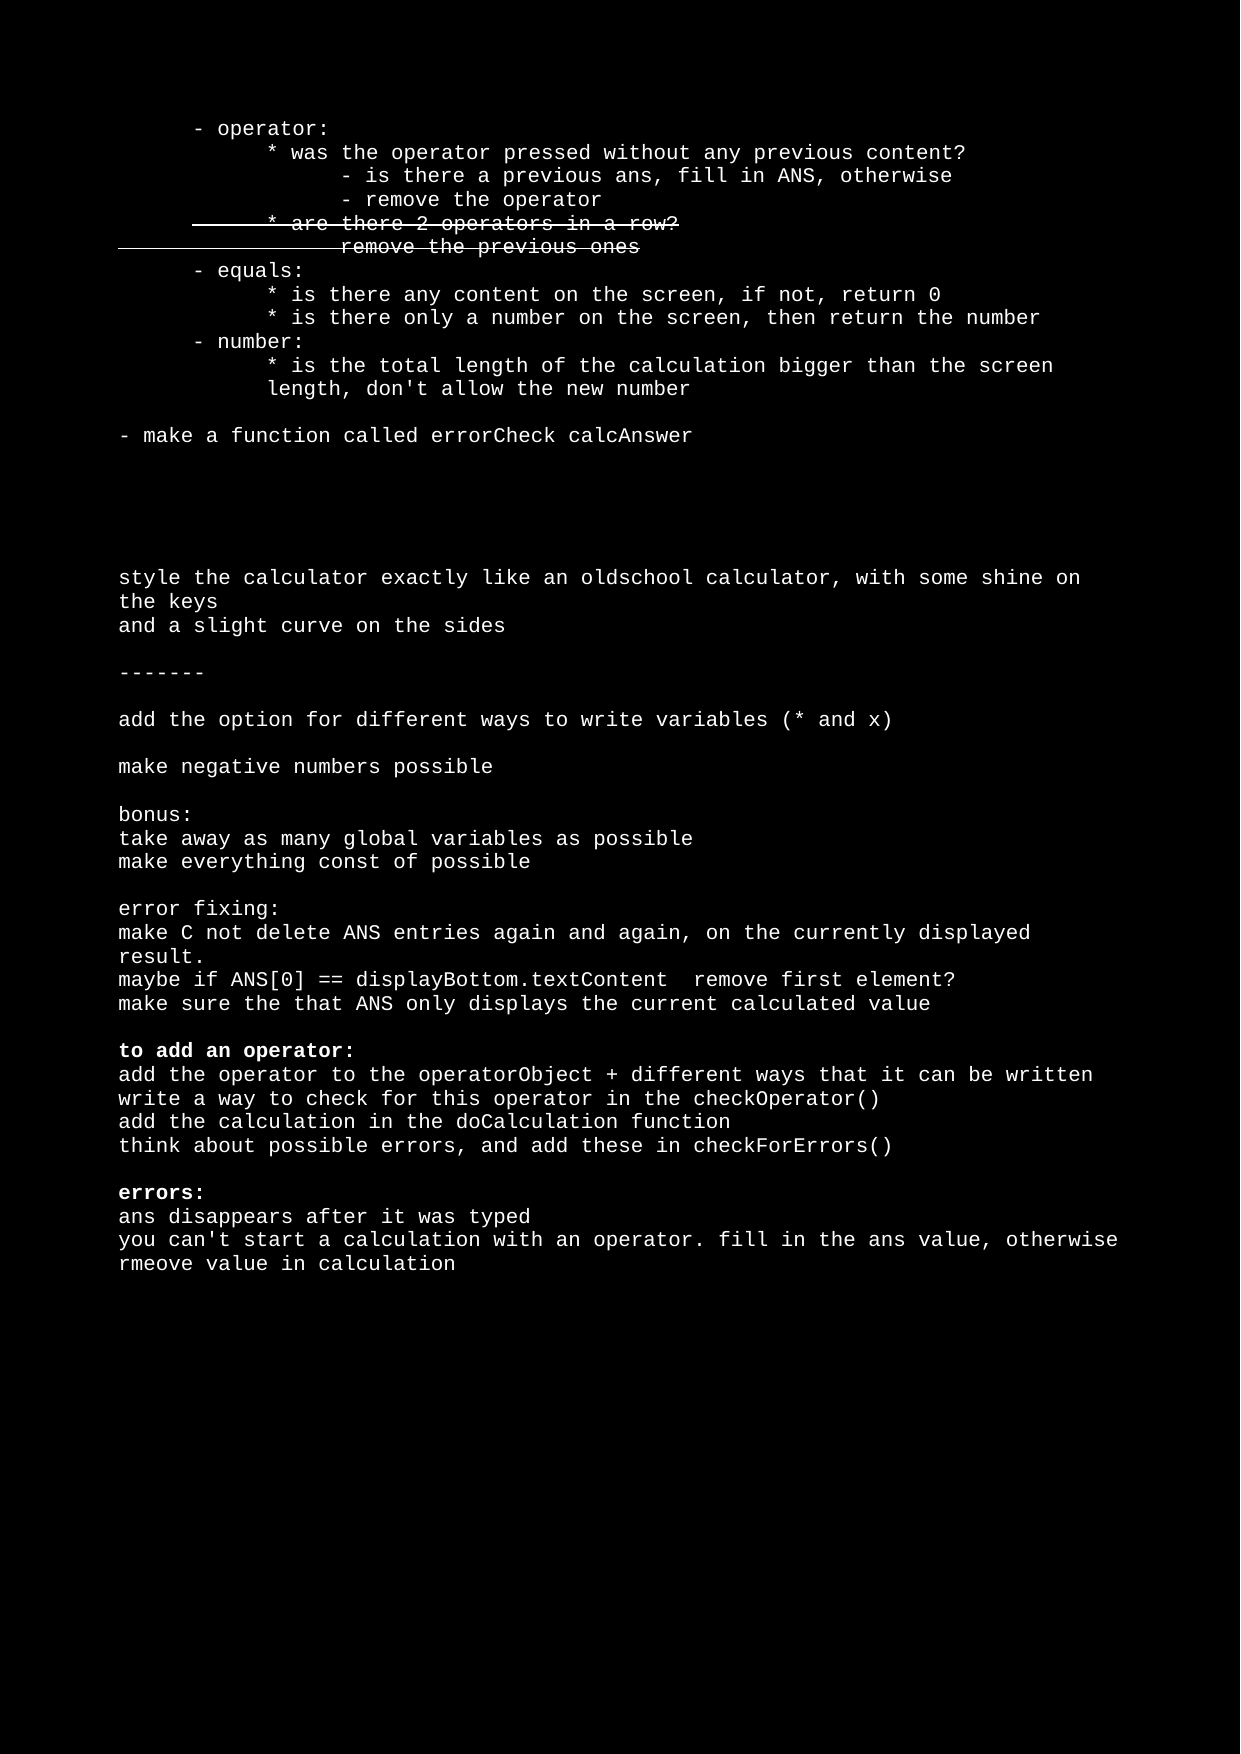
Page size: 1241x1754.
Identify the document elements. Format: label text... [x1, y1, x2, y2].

text add the calculation in the doCalculation function [118, 1111, 1122, 1135]
text * was the operator pressed without any previous content? [118, 142, 1122, 165]
text remove the previous ones [118, 236, 1122, 260]
text add the option for different ways to write variables (* and x) [118, 709, 1122, 733]
text make negative numbers possible [118, 757, 1122, 780]
text bonus: [118, 804, 1122, 827]
text write a way to check for this operator in the checkOperator() [118, 1088, 1122, 1111]
text * is there any content on the screen, if not, return 0 [118, 284, 1122, 307]
text ans disappears after it was typed [118, 1206, 1122, 1229]
text and a slight curve on the sides [118, 615, 1122, 638]
text - is there a previous ans, fill in ANS, otherwise [118, 165, 1122, 189]
text ------- [118, 662, 1122, 686]
text style the calculator exactly like an oldschool calculator, with some shine on the keys [118, 567, 1122, 615]
text - operator: [118, 118, 1122, 142]
text * is the total length of the calculation bigger than the screen length, don't allow the new number [118, 354, 1122, 402]
text make everything const of possible [118, 851, 1122, 875]
text to add an operator: [118, 1040, 1122, 1064]
text make C not delete ANS entries again and again, on the currently displayed result. [118, 922, 1122, 969]
text make sure the that ANS only displays the current calculated value [118, 993, 1122, 1017]
text errors: [118, 1182, 1122, 1206]
text you can't start a calculation with an operator. fill in the ans value, otherwise rmeove value in calculation [118, 1229, 1122, 1277]
text error fixing: [118, 898, 1122, 922]
text - remove the operator [118, 189, 1122, 213]
text * are there 2 operators in a row? [118, 213, 1122, 236]
text - equals: [118, 260, 1122, 284]
text - make a function called errorCheck calcAnswer [118, 426, 1122, 449]
text - number: [118, 331, 1122, 354]
text take away as many global variables as possible [118, 827, 1122, 851]
text think about possible errors, and add these in checkForErrors() [118, 1135, 1122, 1158]
text maybe if ANS[0] == displayBottom.textContent remove first element? [118, 969, 1122, 993]
text * is there only a number on the screen, then return the number [118, 307, 1122, 331]
text add the operator to the operatorObject + different ways that it can be written [118, 1064, 1122, 1088]
